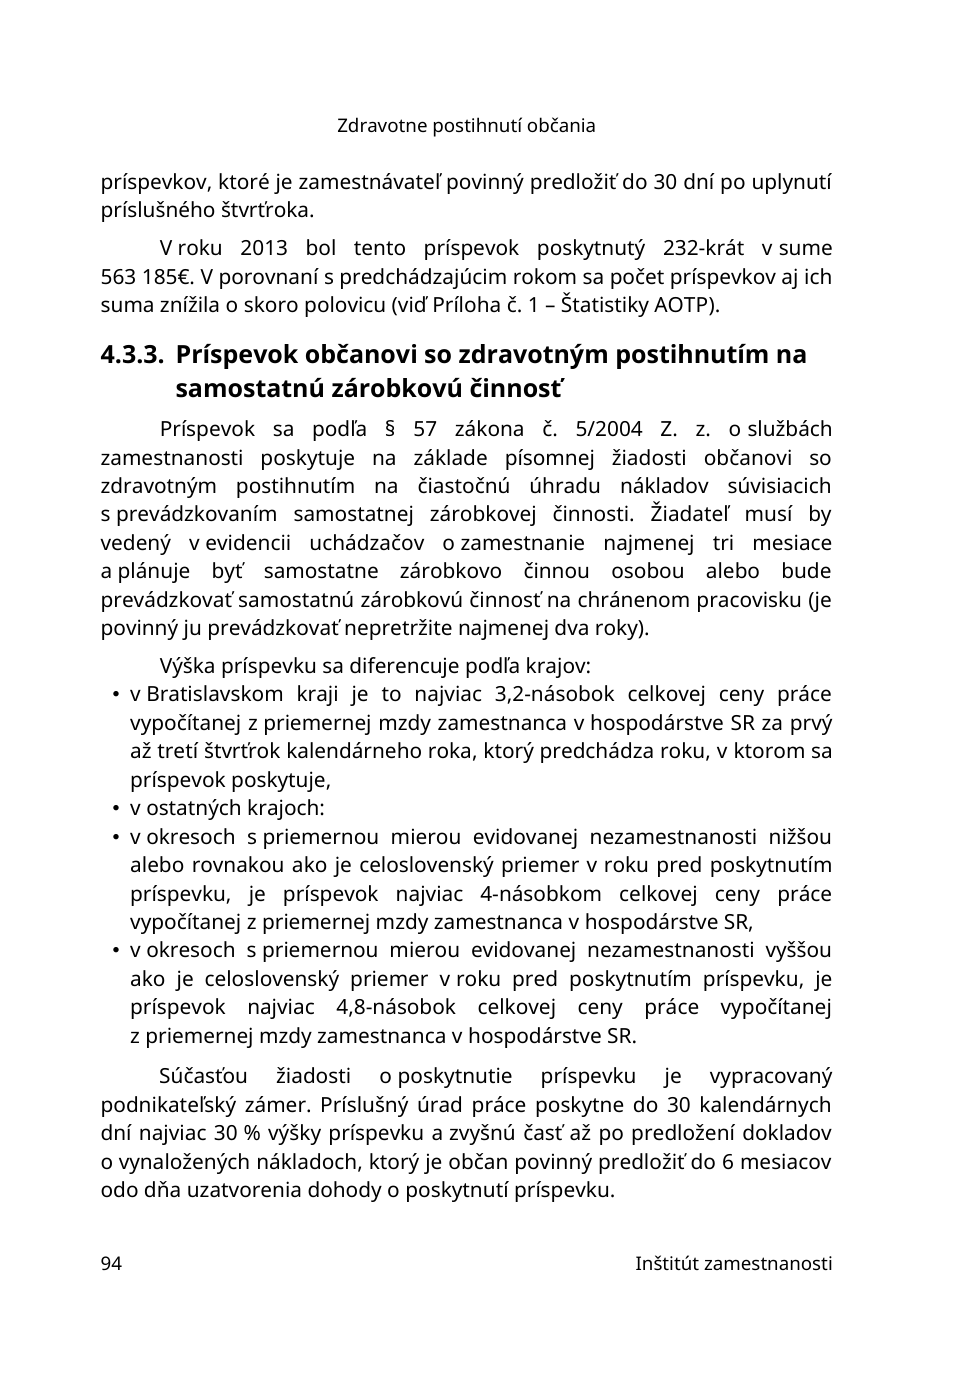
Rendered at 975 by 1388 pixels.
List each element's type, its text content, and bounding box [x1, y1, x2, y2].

text Výška príspevku sa diferencuje podľa krajov: [100, 651, 833, 679]
text Príspevok sa podľa § 57 zákona č. 5/2004 Z. z. o službách zamestnanosti poskytuje na základe písomnej žiadosti občanovi so zdravotným postihnutím na čiastočnú úhradu nákladov súvisiacich s prevádzkovaním samostatnej zárobkovej činnosti. Žiadateľ musí by vedený v evidencii uchádzačov o zamestnanie najmenej tri mesiace a plánuje byť samostatne zárobkovo činnou osobou alebo bude prevádzkovať samostatnú zárobkovú činnosť na chránenom pracovisku (je povinný ju prevádzkovať nepretržite najmenej dva roky). [100, 414, 833, 642]
text Súčasťou žiadosti o poskytnutie príspevku je vypracovaný podnikateľský zámer. Príslušný úrad práce poskytne do 30 kalendárnych dní najviac 30 % výšky príspevku a zvyšnú časť až po predložení dokladov o vynaložených nákladoch, ktorý je občan povinný predložiť do 6 mesiacov odo dňa uzatvorenia dohody o poskytnutí príspevku. [100, 1062, 833, 1204]
list v ostatných krajoch: [112, 793, 833, 822]
list v Bratislavskom kraji je to najviac 3,2-násobok celkovej ceny práce vypočítanej z priemernej mzdy zamestnanca v hospodárstve SR za prvý až tretí štvrťrok kalendárneho roka, ktorý predchádza roku, v ktorom sa príspevok poskytuje, [112, 679, 833, 793]
list v okresoch s priemernou mierou evidovanej nezamestnanosti nižšou alebo rovnakou ako je celoslovenský priemer v roku pred poskytnutím príspevku, je príspevok najviac 4-násobkom celkovej ceny práce vypočítanej z priemernej mzdy zamestnanca v hospodárstve SR, [112, 822, 833, 936]
subtitle Príspevok občanovi so zdravotným postihnutím na samostatnú zárobkovú činnosť [100, 337, 833, 405]
list v okresoch s priemernou mierou evidovanej nezamestnanosti vyššou ako je celoslovenský priemer v roku pred poskytnutím príspevku, je príspevok najviac 4,8-násobok celkovej ceny práce vypočítanej z priemernej mzdy zamestnanca v hospodárstve SR. [112, 936, 833, 1049]
text príspevkov, ktoré je zamestnávateľ povinný predložiť do 30 dní po uplynutí príslušného štvrťroka. [100, 167, 833, 224]
text V roku 2013 bol tento príspevok poskytnutý 232-krát v sume 563 185€. V porovnaní s predchádzajúcim rokom sa počet príspevkov aj ich suma znížila o skoro polovicu (viď Príloha č. 1 – Štatistiky AOTP). [100, 233, 833, 319]
